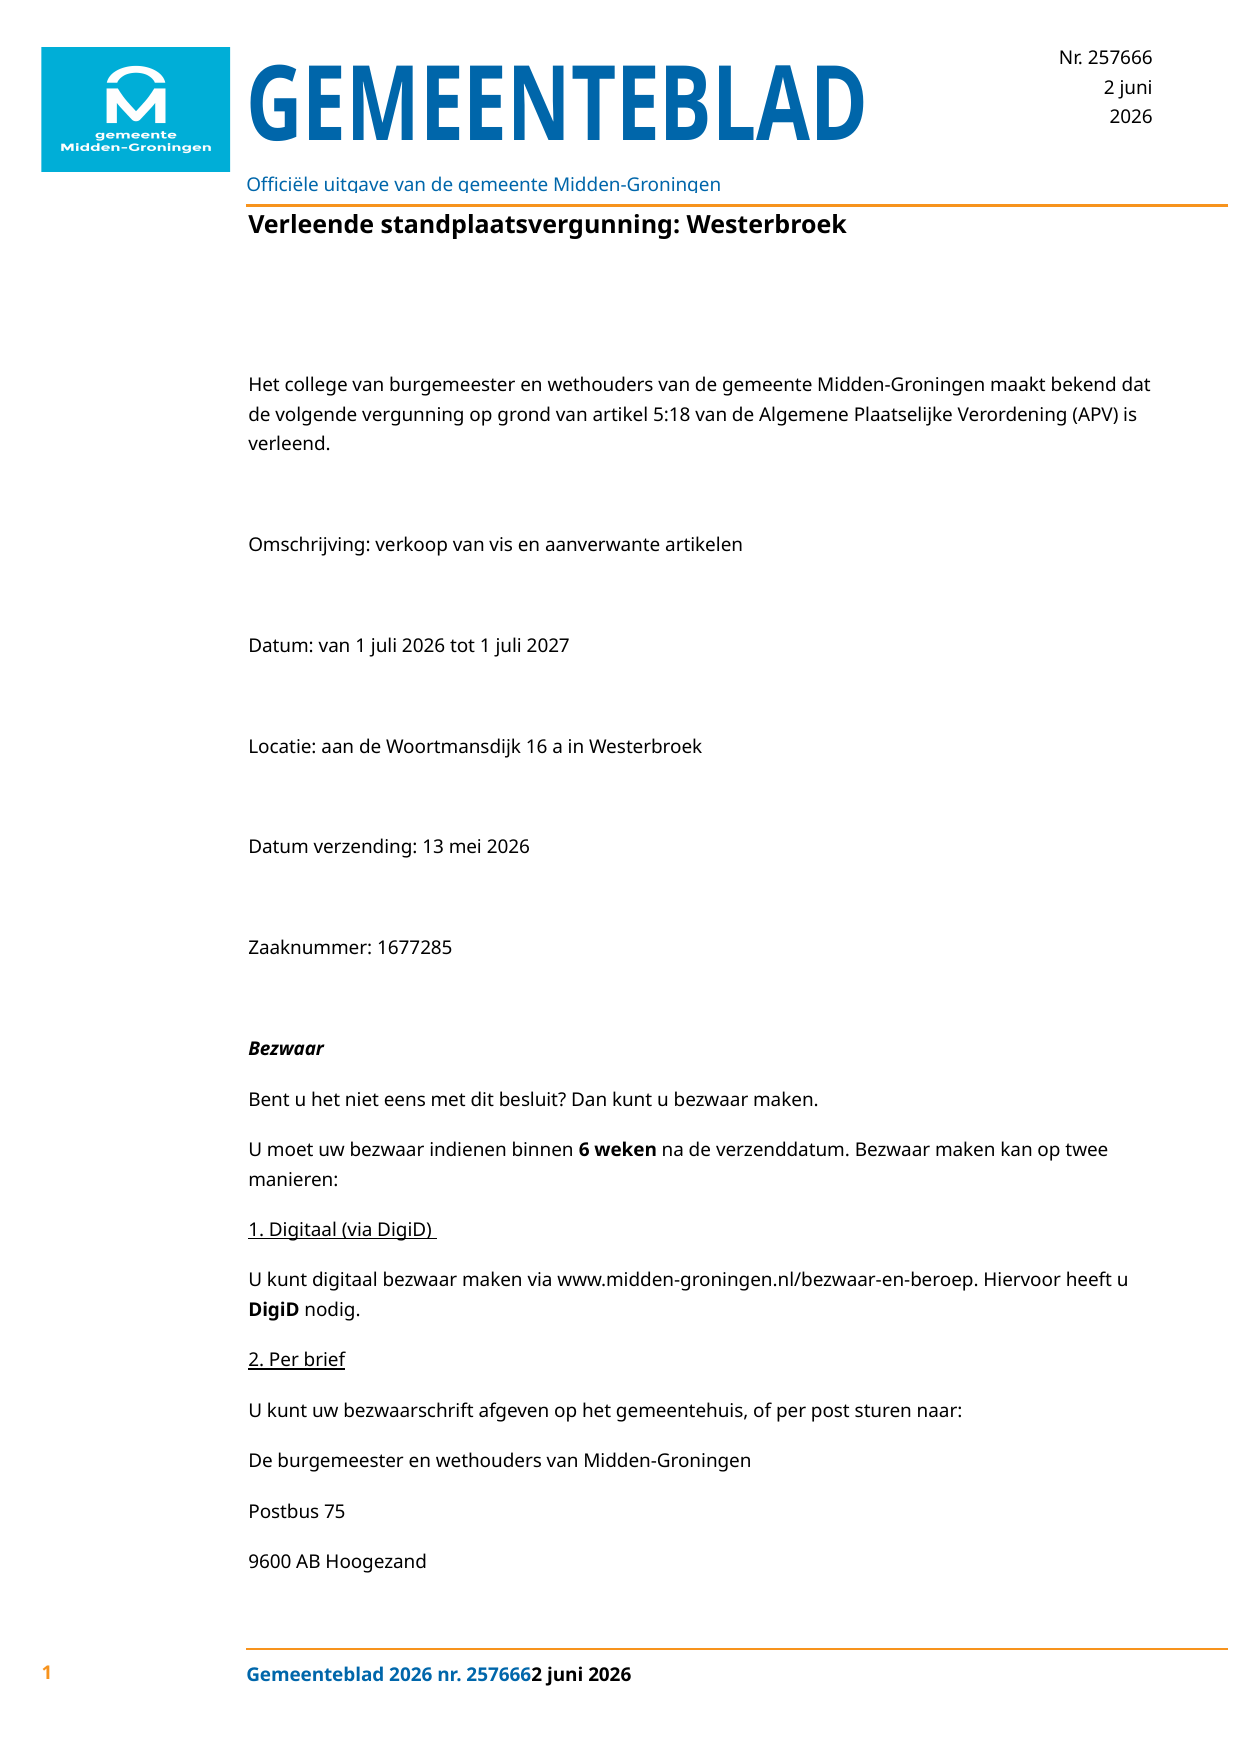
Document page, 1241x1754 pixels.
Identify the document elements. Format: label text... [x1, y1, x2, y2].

text U moet uw bezwaar indienen binnen 6 weken na de verzenddatum. Bezwaar maken kan op twee manieren: [248, 1136, 1152, 1191]
text Postbus 75 [248, 1498, 1152, 1523]
text 9600 AB Hoogezand [248, 1548, 1152, 1574]
text Zaaknummer: 1677285 [248, 934, 1152, 960]
text Verleende standplaatsvergunning: Westerbroek [248, 207, 1152, 241]
picture [107, 89, 165, 122]
picture [108, 66, 164, 82]
text Omschrijving: verkoop van vis en aanverwante artikelen [248, 531, 1152, 557]
text Het college van burgemeester en wethouders van de gemeente Midden-Groningen maakt bekend dat de volgende vergunning op grond van artikel 5:18 van de Algemene Plaatselijke Verordening (APV) is verleend. [248, 371, 1152, 456]
text Datum verzending: 13 mei 2026 [248, 834, 1152, 859]
text De burgemeester en wethouders van Midden-Groningen [248, 1447, 1152, 1473]
text U kunt uw bezwaarschrift afgeven op het gemeentehuis, of per post sturen naar: [248, 1397, 1152, 1423]
text Bezwaar [248, 1035, 1152, 1061]
text Datum: van 1 juli 2026 tot 1 juli 2027 [248, 632, 1152, 658]
picture [184, 146, 190, 153]
text Bent u het niet eens met dit besluit? Dan kunt u bezwaar maken. [248, 1086, 1152, 1111]
text U kunt digitaal bezwaar maken via www.midden-groningen.nl/bezwaar-en-beroep. Hiervoor heeft u DigiD nodig. [248, 1267, 1152, 1322]
text Locatie: aan de Woortmansdijk 16 a in Westerbroek [248, 733, 1152, 758]
text 1. Digitaal (via DigiD) [248, 1216, 1152, 1242]
text 2. Per brief [248, 1347, 1152, 1372]
